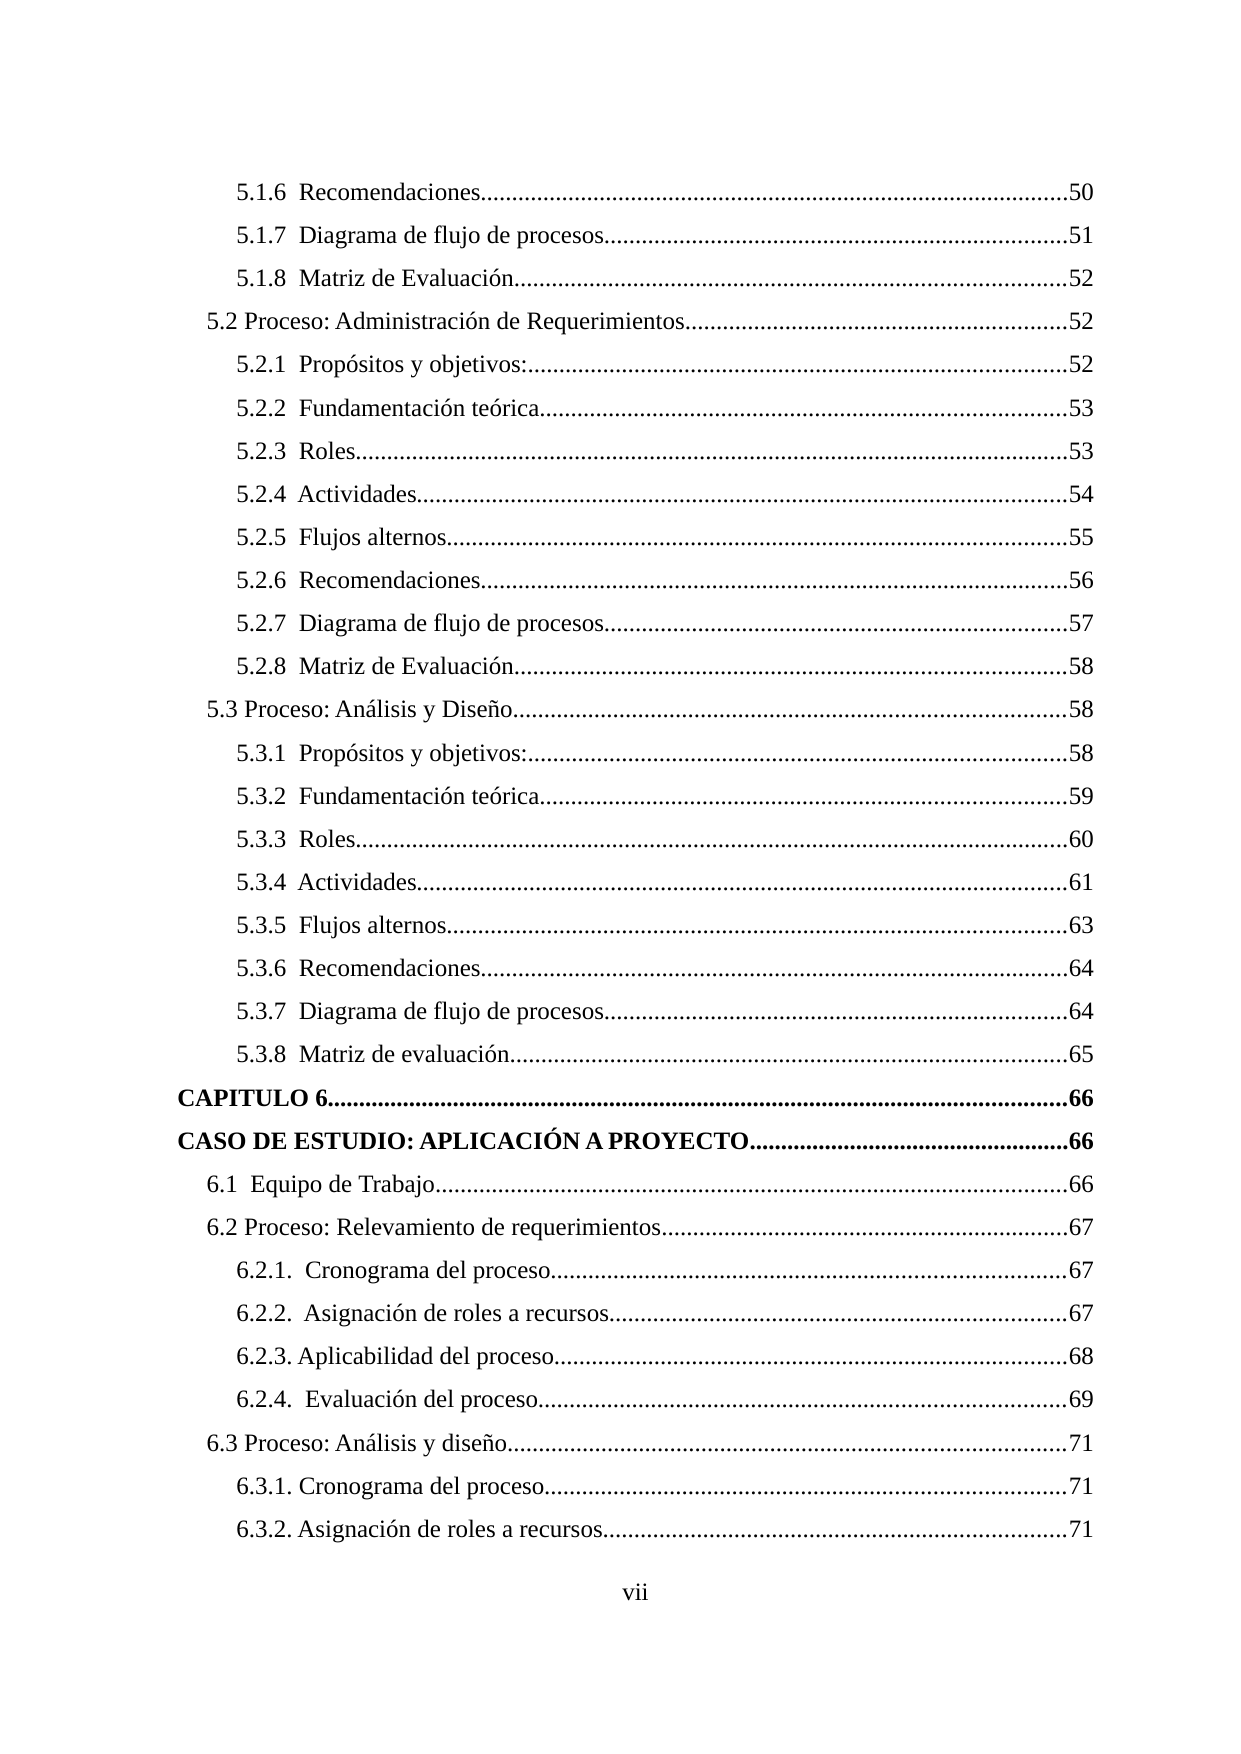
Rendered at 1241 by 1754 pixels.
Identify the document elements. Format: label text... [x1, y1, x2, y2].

text 5.2.5 Flujos alternos 55 [236, 522, 1093, 551]
text 5.1.8 Matriz de Evaluación. 52 [236, 263, 1093, 292]
text 5.3.7 Diagrama de flujo de procesos 64 [236, 996, 1093, 1025]
text 6.2 Proceso: Relevamiento de requerimientos 67 [206, 1212, 1093, 1241]
text 5.2.1 Propósitos y objetivos: 52 [236, 349, 1093, 378]
text 5.3 Proceso: Análisis y Diseño 58 [206, 694, 1093, 723]
text 6.3.1. Cronograma del proceso 71 [236, 1471, 1093, 1499]
text 5.3.8 Matriz de evaluación 65 [236, 1039, 1093, 1068]
text 5.2 Proceso: Administración de Requerimientos 52 [206, 306, 1093, 335]
text 5.3.5 Flujos alternos 63 [236, 910, 1093, 939]
text 6.2.3. Aplicabilidad del proceso 68 [236, 1341, 1093, 1370]
text 6.3 Proceso: Análisis y diseño 71 [206, 1428, 1093, 1456]
text 5.2.2 Fundamentación teórica 53 [236, 393, 1093, 421]
text 5.2.7 Diagrama de flujo de procesos 57 [236, 608, 1093, 637]
text 5.2.6 Recomendaciones 56 [236, 565, 1093, 594]
text 5.1.7 Diagrama de flujo de procesos 51 [236, 220, 1093, 249]
text Caso de Estudio: Aplicación a proyecto 66 [177, 1126, 1093, 1154]
text 6.1 Equipo de Trabajo 66 [206, 1169, 1093, 1198]
text 6.3.2. Asignación de roles a recursos 71 [236, 1514, 1093, 1543]
text 5.2.3 Roles 53 [236, 436, 1093, 464]
text 5.1.6 Recomendaciones 50 [236, 177, 1093, 206]
text Capitulo 6 66 [177, 1083, 1093, 1111]
text 6.2.1. Cronograma del proceso 67 [236, 1255, 1093, 1284]
text 5.3.4 Actividades 61 [236, 867, 1093, 896]
text 6.2.2. Asignación de roles a recursos. 67 [236, 1298, 1093, 1327]
text 5.2.8 Matriz de Evaluación 58 [236, 651, 1093, 680]
text 5.3.1 Propósitos y objetivos: 58 [236, 738, 1093, 766]
text 5.3.6 Recomendaciones 64 [236, 953, 1093, 982]
text 5.3.3 Roles 60 [236, 824, 1093, 853]
text 6.2.4. Evaluación del proceso 69 [236, 1384, 1093, 1413]
text 5.3.2 Fundamentación teórica 59 [236, 781, 1093, 809]
text 5.2.4 Actividades 54 [236, 479, 1093, 508]
